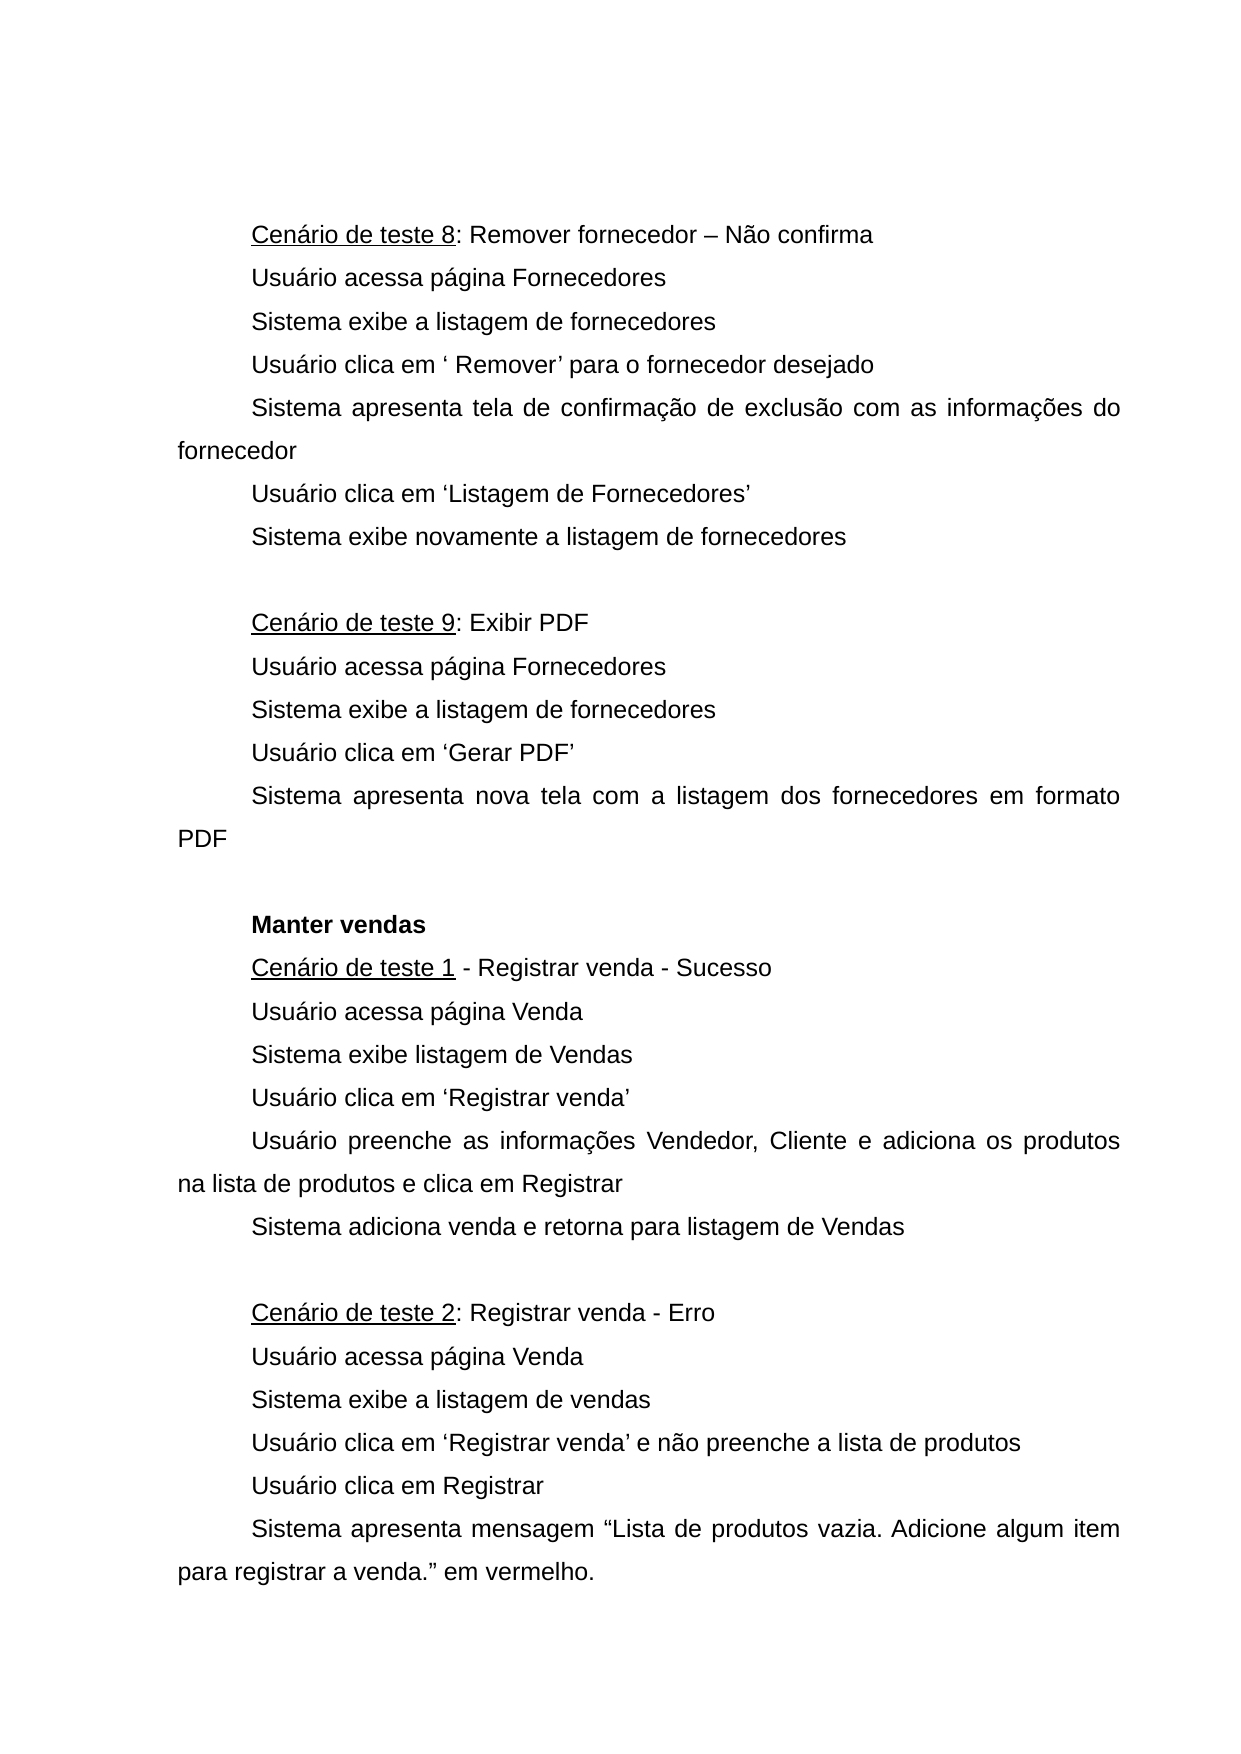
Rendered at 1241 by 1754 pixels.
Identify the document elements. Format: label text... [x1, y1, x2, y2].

text Sistema exibe a listagem de fornecedores [177, 695, 1122, 723]
text Sistema apresenta tela de confirmação de exclusão com as informações do fornecedor [177, 393, 1122, 465]
text Usuário acessa página Venda [177, 1342, 1122, 1370]
text Sistema adiciona venda e retorna para listagem de Vendas [177, 1212, 1122, 1241]
text Cenário de teste 2: Registrar venda - Erro [177, 1298, 1122, 1327]
text Usuário clica em ‘Gerar PDF’ [177, 738, 1122, 767]
text Usuário acessa página Fornecedores [177, 263, 1122, 292]
text Usuário clica em ‘Listagem de Fornecedores’ [177, 479, 1122, 508]
text Sistema apresenta mensagem “Lista de produtos vazia. Adicione algum item para registrar a venda.” em vermelho. [177, 1514, 1122, 1586]
text Usuário acessa página Venda [177, 997, 1122, 1025]
text Cenário de teste 1 - Registrar venda - Sucesso [177, 953, 1122, 982]
text Sistema exibe listagem de Vendas [177, 1040, 1122, 1068]
text Usuário preenche as informações Vendedor, Cliente e adiciona os produtos na lista de produtos e clica em Registrar [177, 1126, 1122, 1198]
text Sistema exibe novamente a listagem de fornecedores [177, 522, 1122, 551]
text Usuário acessa página Fornecedores [177, 652, 1122, 680]
text Cenário de teste 8: Remover fornecedor – Não confirma [177, 220, 1122, 249]
text Usuário clica em ‘Registrar venda’ [177, 1083, 1122, 1112]
text Sistema exibe a listagem de vendas [177, 1385, 1122, 1413]
text Usuário clica em ‘ Remover’ para o fornecedor desejado [177, 350, 1122, 378]
text Cenário de teste 9: Exibir PDF [177, 608, 1122, 637]
text Manter vendas [177, 910, 1122, 939]
text Usuário clica em ‘Registrar venda’ e não preenche a lista de produtos [177, 1428, 1122, 1457]
text Sistema exibe a listagem de fornecedores [177, 307, 1122, 335]
text Usuário clica em Registrar [177, 1471, 1122, 1500]
text Sistema apresenta nova tela com a listagem dos fornecedores em formato PDF [177, 781, 1122, 853]
